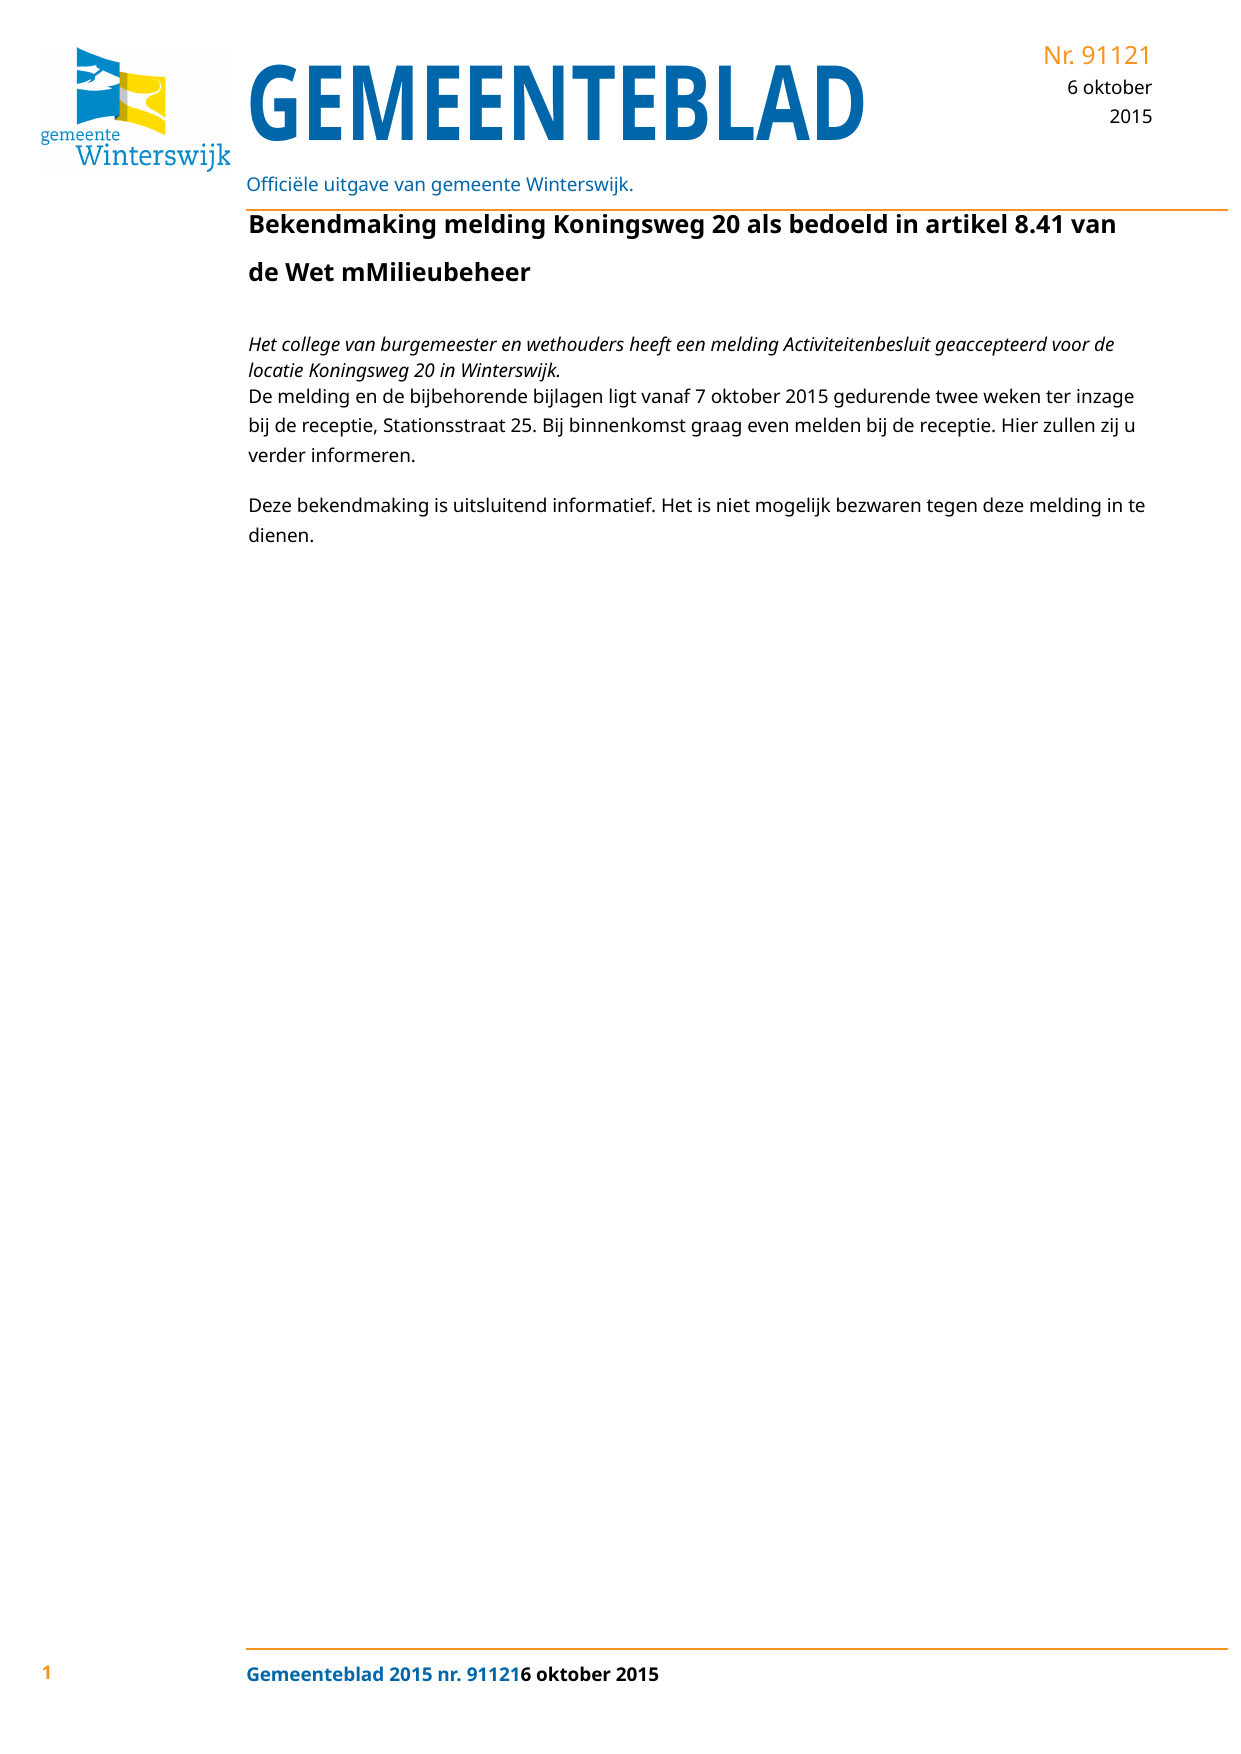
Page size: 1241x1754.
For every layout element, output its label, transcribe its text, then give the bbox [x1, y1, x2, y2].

picture [41, 47, 231, 172]
text Deze bekendmaking is uitsluitend informatief. Het is niet mogelijk bezwaren tegen deze melding in te dienen. [248, 492, 1152, 548]
text De melding en de bijbehorende bijlagen ligt vanaf 7 oktober 2015 gedurende twee weken ter inzage bij de receptie, Stationsstraat 25. Bij binnenkomst graag even melden bij de receptie. Hier zullen zij u verder informeren. [248, 383, 1152, 468]
text Het college van burgemeester en wethouders heeft een melding Activiteitenbesluit geaccepteerd voor de locatie Koningsweg 20 in Winterswijk. [248, 331, 1152, 383]
picture [225, 153, 231, 162]
text Bekendmaking melding Koningsweg 20 als bedoeld in artikel 8.41 van de Wet mMilieubeheer [248, 211, 1152, 288]
